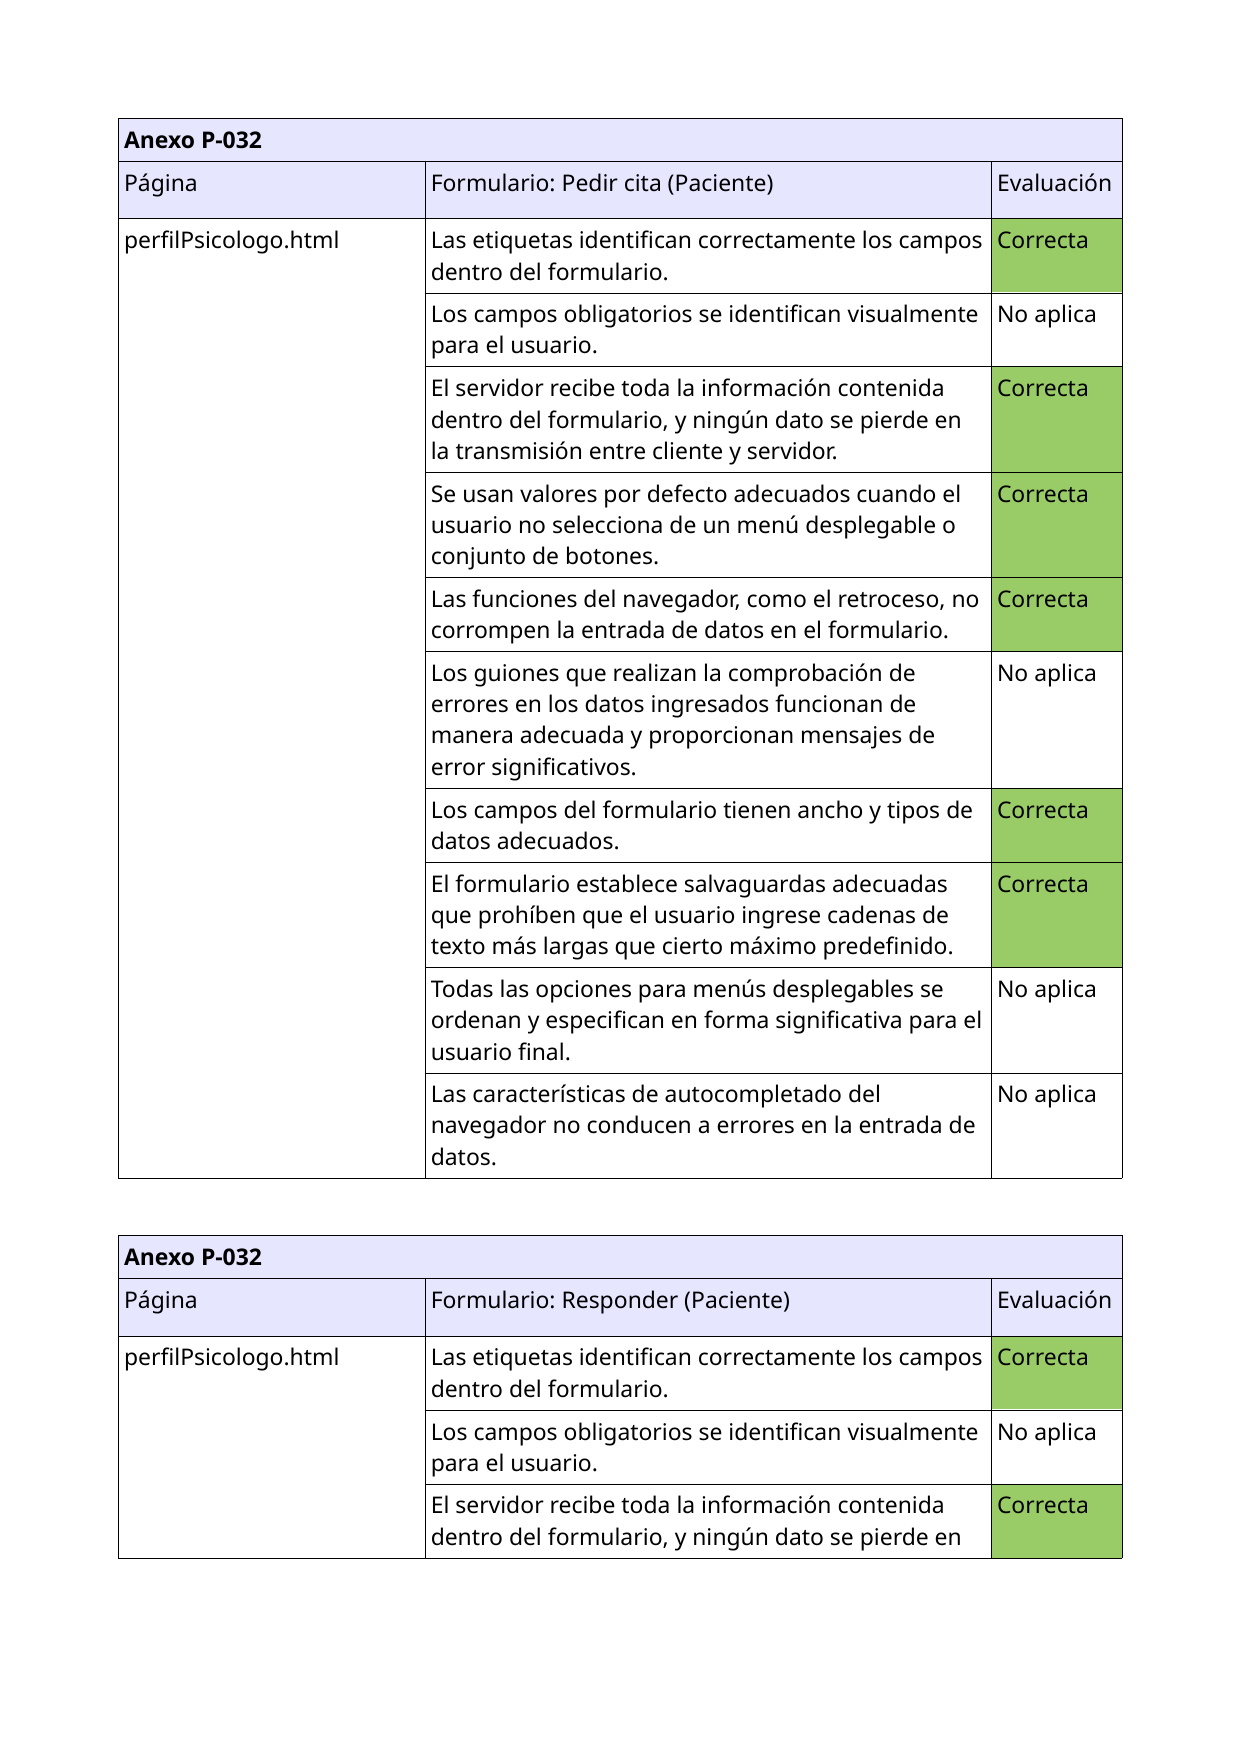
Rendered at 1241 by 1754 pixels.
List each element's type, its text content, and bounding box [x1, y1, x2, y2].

table_cell Correcta [992, 1485, 1122, 1558]
table_cell Los campos del formulario tienen ancho y tipos de datos adecuados. [426, 789, 991, 862]
table_cell Correcta [992, 1337, 1122, 1409]
table_cell Las etiquetas identifican correctamente los campos dentro del formulario. [426, 219, 991, 292]
table_cell Evaluación [992, 162, 1122, 218]
table_cell Evaluación [992, 1279, 1122, 1336]
table_cell Formulario: Pedir cita (Paciente) [426, 162, 991, 218]
table_cell Las funciones del navegador, como el retroceso, no corrompen la entrada de datos en el formulario. [426, 578, 991, 651]
table_header Anexo P-032 [119, 119, 1122, 161]
table_cell Los guiones que realizan la comprobación de errores en los datos ingresados funcionan de manera adecuada y proporcionan mensajes de error significativos. [426, 652, 991, 788]
table_cell Los campos obligatorios se identifican visualmente para el usuario. [426, 1411, 991, 1484]
table_cell Todas las opciones para menús desplegables se ordenan y especifican en forma significativa para el usuario final. [426, 968, 991, 1072]
table_cell No aplica [992, 652, 1122, 788]
table_cell Las características de autocompletado del navegador no conducen a errores en la entrada de datos. [426, 1074, 991, 1178]
table_cell No aplica [992, 1074, 1122, 1178]
table_cell Correcta [992, 367, 1122, 472]
table_cell El servidor recibe toda la información contenida dentro del formulario, y ningún dato se pierde en la transmisión entre cliente y servidor. [426, 367, 991, 472]
table_cell No aplica [992, 1411, 1122, 1484]
table_cell Se usan valores por defecto adecuados cuando el usuario no selecciona de un menú desplegable o conjunto de botones. [426, 473, 991, 577]
table_cell Correcta [992, 863, 1122, 967]
table_cell Correcta [992, 578, 1122, 651]
table_cell El servidor recibe toda la información contenida dentro del formulario, y ningún dato se pierde en [426, 1485, 991, 1558]
table_cell perfilPsicologo.html [119, 1337, 425, 1558]
table_cell perfilPsicologo.html [119, 219, 425, 1178]
table_cell No aplica [992, 968, 1122, 1072]
table_header Anexo P-032 [119, 1236, 1122, 1278]
table_cell El formulario establece salvaguardas adecuadas que prohíben que el usuario ingrese cadenas de texto más largas que cierto máximo predefinido. [426, 863, 991, 967]
table_cell Correcta [992, 473, 1122, 577]
table_cell Página [119, 162, 425, 218]
table_cell Formulario: Responder (Paciente) [426, 1279, 991, 1336]
table_cell Correcta [992, 789, 1122, 862]
table_cell Página [119, 1279, 425, 1336]
table_cell Las etiquetas identifican correctamente los campos dentro del formulario. [426, 1337, 991, 1409]
table_cell No aplica [992, 294, 1122, 366]
table_cell Correcta [992, 219, 1122, 292]
table_cell Los campos obligatorios se identifican visualmente para el usuario. [426, 294, 991, 366]
